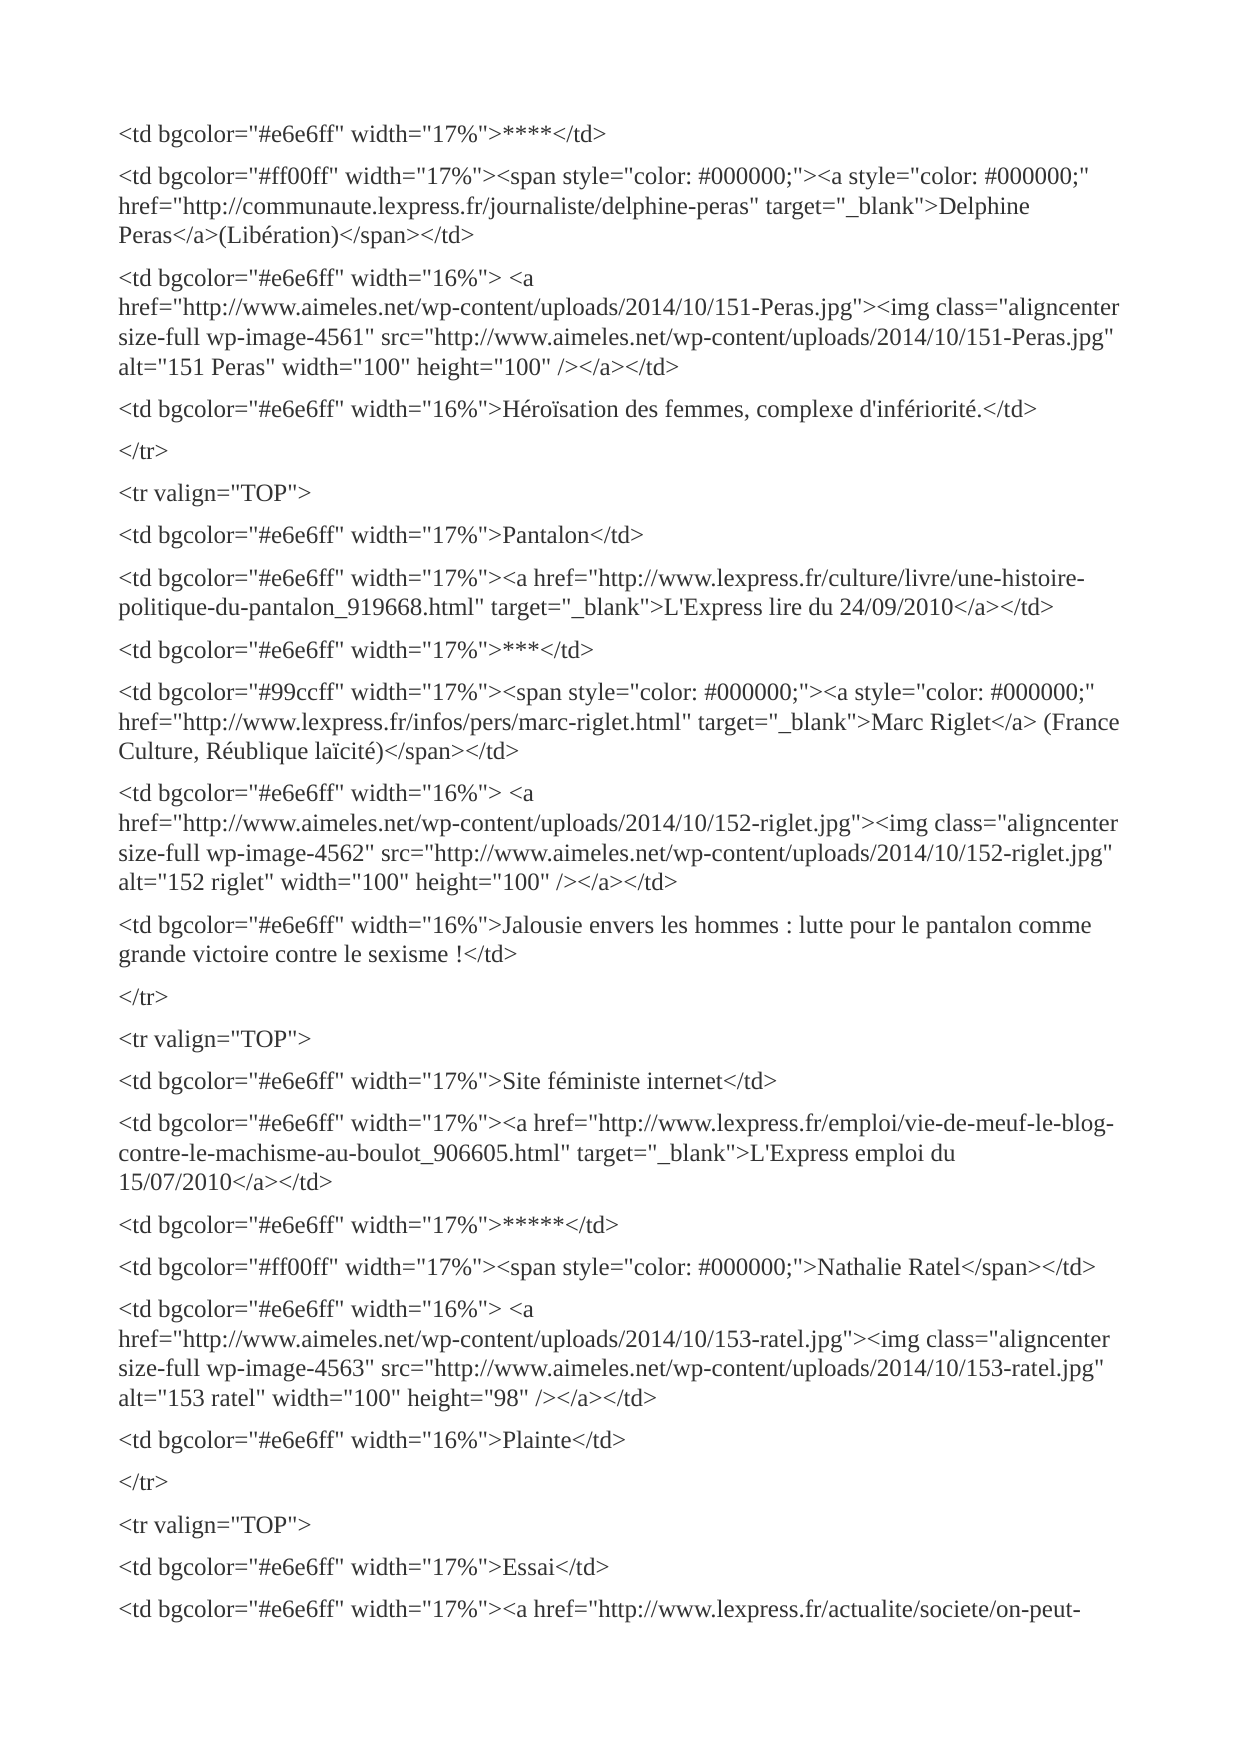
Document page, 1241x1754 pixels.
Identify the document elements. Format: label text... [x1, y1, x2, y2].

text <td bgcolor="#ff00ff" width="17%"><span style="color: #000000;"><a style="color: #000000;" href="http://communaute.lexpress.fr/journaliste/delphine-peras" target="_blank">Delphine Peras</a>(Libération)</span></td> [118, 160, 1122, 249]
text <td bgcolor="#e6e6ff" width="16%">Plainte</td> [118, 1424, 1122, 1454]
text <td bgcolor="#e6e6ff" width="17%">***</td> [118, 634, 1122, 663]
text <td bgcolor="#99ccff" width="17%"><span style="color: #000000;"><a style="color: #000000;" href="http://www.lexpress.fr/infos/pers/marc-riglet.html" target="_blank">Marc Riglet</a> (France Culture, Réublique laïcité)</span></td> [118, 676, 1122, 765]
text <tr valign="TOP"> [118, 1509, 1122, 1538]
text <td bgcolor="#e6e6ff" width="17%">Site féministe internet</td> [118, 1065, 1122, 1095]
text <td bgcolor="#e6e6ff" width="17%"><a href="http://www.lexpress.fr/actualite/societe/on-peut- [118, 1593, 1122, 1623]
text </tr> [118, 1467, 1122, 1496]
text <td bgcolor="#e6e6ff" width="17%"><a href="http://www.lexpress.fr/culture/livre/une-histoire-politique-du-pantalon_919668.html" target="_blank">L'Express lire du 24/09/2010</a></td> [118, 562, 1122, 621]
text <td bgcolor="#e6e6ff" width="16%"> <a href="http://www.aimeles.net/wp-content/uploads/2014/10/152-riglet.jpg"><img class="aligncenter size-full wp-image-4562" src="http://www.aimeles.net/wp-content/uploads/2014/10/152-riglet.jpg" alt="152 riglet" width="100" height="100" /></a></td> [118, 777, 1122, 896]
text <td bgcolor="#e6e6ff" width="16%">Jalousie envers les hommes : lutte pour le pantalon comme grande victoire contre le sexisme !</td> [118, 909, 1122, 968]
text </tr> [118, 981, 1122, 1010]
text <tr valign="TOP"> [118, 477, 1122, 507]
text <td bgcolor="#e6e6ff" width="17%">****</td> [118, 118, 1122, 148]
text <td bgcolor="#e6e6ff" width="17%"><a href="http://www.lexpress.fr/emploi/vie-de-meuf-le-blog-contre-le-machisme-au-boulot_906605.html" target="_blank">L'Express emploi du 15/07/2010</a></td> [118, 1107, 1122, 1196]
text <td bgcolor="#e6e6ff" width="17%">Pantalon</td> [118, 520, 1122, 549]
text <td bgcolor="#e6e6ff" width="16%"> <a href="http://www.aimeles.net/wp-content/uploads/2014/10/151-Peras.jpg"><img class="aligncenter size-full wp-image-4561" src="http://www.aimeles.net/wp-content/uploads/2014/10/151-Peras.jpg" alt="151 Peras" width="100" height="100" /></a></td> [118, 262, 1122, 381]
text </tr> [118, 435, 1122, 465]
text <td bgcolor="#e6e6ff" width="17%">Essai</td> [118, 1551, 1122, 1581]
text <td bgcolor="#e6e6ff" width="16%"> <a href="http://www.aimeles.net/wp-content/uploads/2014/10/153-ratel.jpg"><img class="aligncenter size-full wp-image-4563" src="http://www.aimeles.net/wp-content/uploads/2014/10/153-ratel.jpg" alt="153 ratel" width="100" height="98" /></a></td> [118, 1293, 1122, 1412]
text <td bgcolor="#e6e6ff" width="16%">Héroïsation des femmes, complexe d'infériorité.</td> [118, 393, 1122, 423]
text <td bgcolor="#ff00ff" width="17%"><span style="color: #000000;">Nathalie Ratel</span></td> [118, 1251, 1122, 1281]
text <tr valign="TOP"> [118, 1023, 1122, 1052]
text <td bgcolor="#e6e6ff" width="17%">*****</td> [118, 1209, 1122, 1238]
